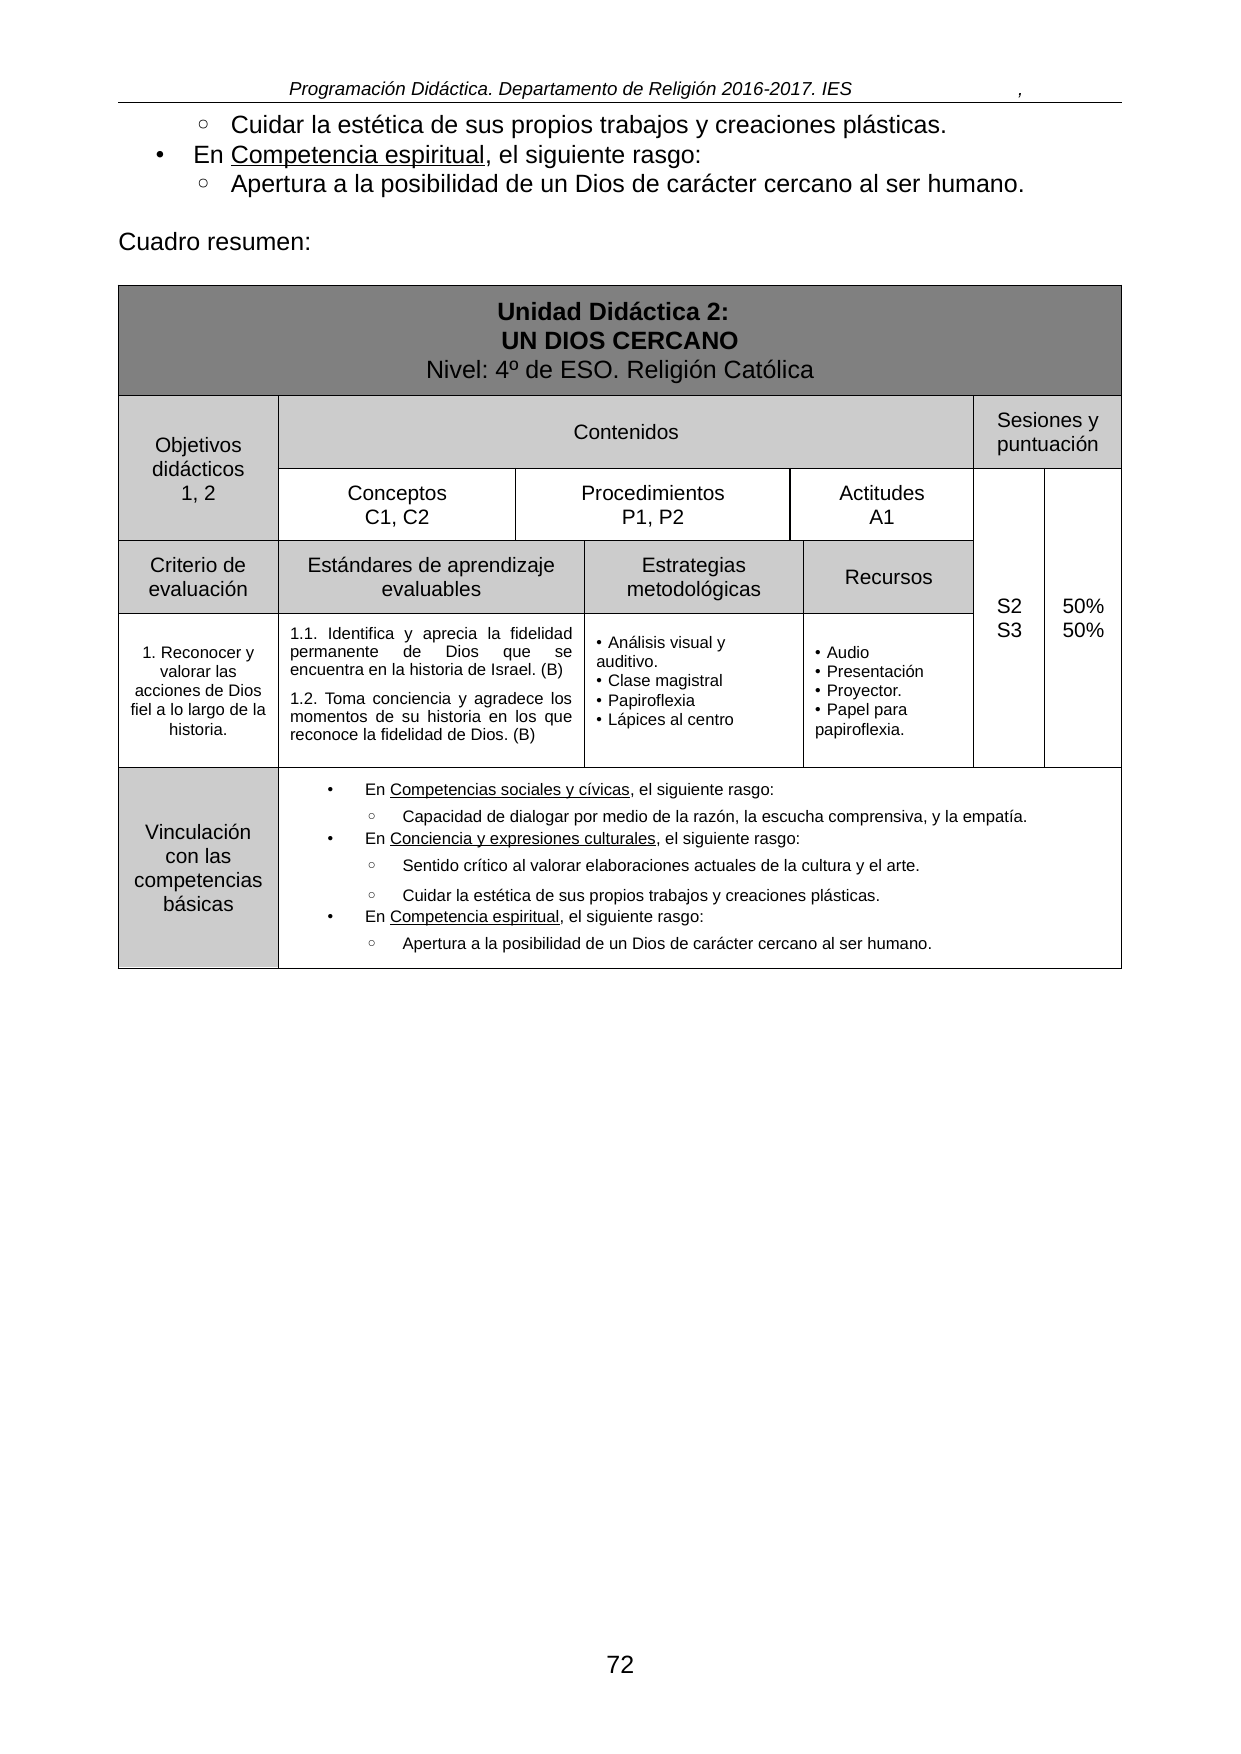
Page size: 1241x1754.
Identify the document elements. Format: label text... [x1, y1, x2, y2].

table_cell Sesiones y puntuación [974, 396, 1121, 468]
table_header Unidad Didáctica 2: UN DIOS CERCANO Nivel: 4º de ESO. Religión Católica [119, 286, 1121, 395]
table_cell 1.1. Identifica y aprecia la fidelidad permanente de Dios que se encuentra en la historia de Israel. (B) 1.2. Toma conciencia y agradece los momentos de su historia en los que reconoce la fidelidad de Dios. (B) [279, 614, 584, 767]
table_cell Procedimientos P1, P2 [516, 469, 789, 540]
table_cell Actitudes A1 [791, 469, 973, 540]
table_cell En Competencias sociales y cívicas, el siguiente rasgo: Capacidad de dialogar por medio de la razón, la escucha comprensiva, y la empatía. En Conciencia y expresiones culturales, el siguiente rasgo: Sentido crítico al valorar elaboraciones actuales de la cultura y el arte. Cuidar la estética de sus propios trabajos y creaciones plásticas. En Competencia espiritual, el siguiente rasgo: Apertura a la posibilidad de un Dios de carácter cercano al ser humano. [279, 768, 1121, 967]
table_cell Estándares de aprendizaje evaluables [279, 541, 584, 613]
table_cell Contenidos [279, 396, 973, 468]
table_cell Análisis visual y auditivo. Clase magistral Papiroflexia Lápices al centro [585, 614, 803, 767]
table_cell Objetivos didácticos 1, 2 [119, 396, 278, 540]
table_cell 1. Reconocer y valorar las acciones de Dios fiel a lo largo de la historia. [119, 614, 278, 767]
table_cell S2 S3 [974, 469, 1044, 767]
table_cell Recursos [804, 541, 973, 613]
table_cell Conceptos C1, C2 [279, 469, 515, 540]
list Cuidar la estética de sus propios trabajos y creaciones plásticas. [193, 110, 1122, 140]
list Apertura a la posibilidad de un Dios de carácter cercano al ser humano. [193, 169, 1122, 198]
list En Competencia espiritual, el siguiente rasgo: [156, 140, 1122, 169]
table_cell Criterio de evaluación [119, 541, 278, 613]
table_cell 50% 50% [1045, 469, 1121, 767]
table_cell Audio Presentación Proyector. Papel para papiroflexia. [804, 614, 973, 767]
table_cell Estrategias metodológicas [585, 541, 803, 613]
text Cuadro resumen: [118, 227, 1122, 256]
table_cell Vinculación con las competencias básicas [119, 768, 278, 967]
